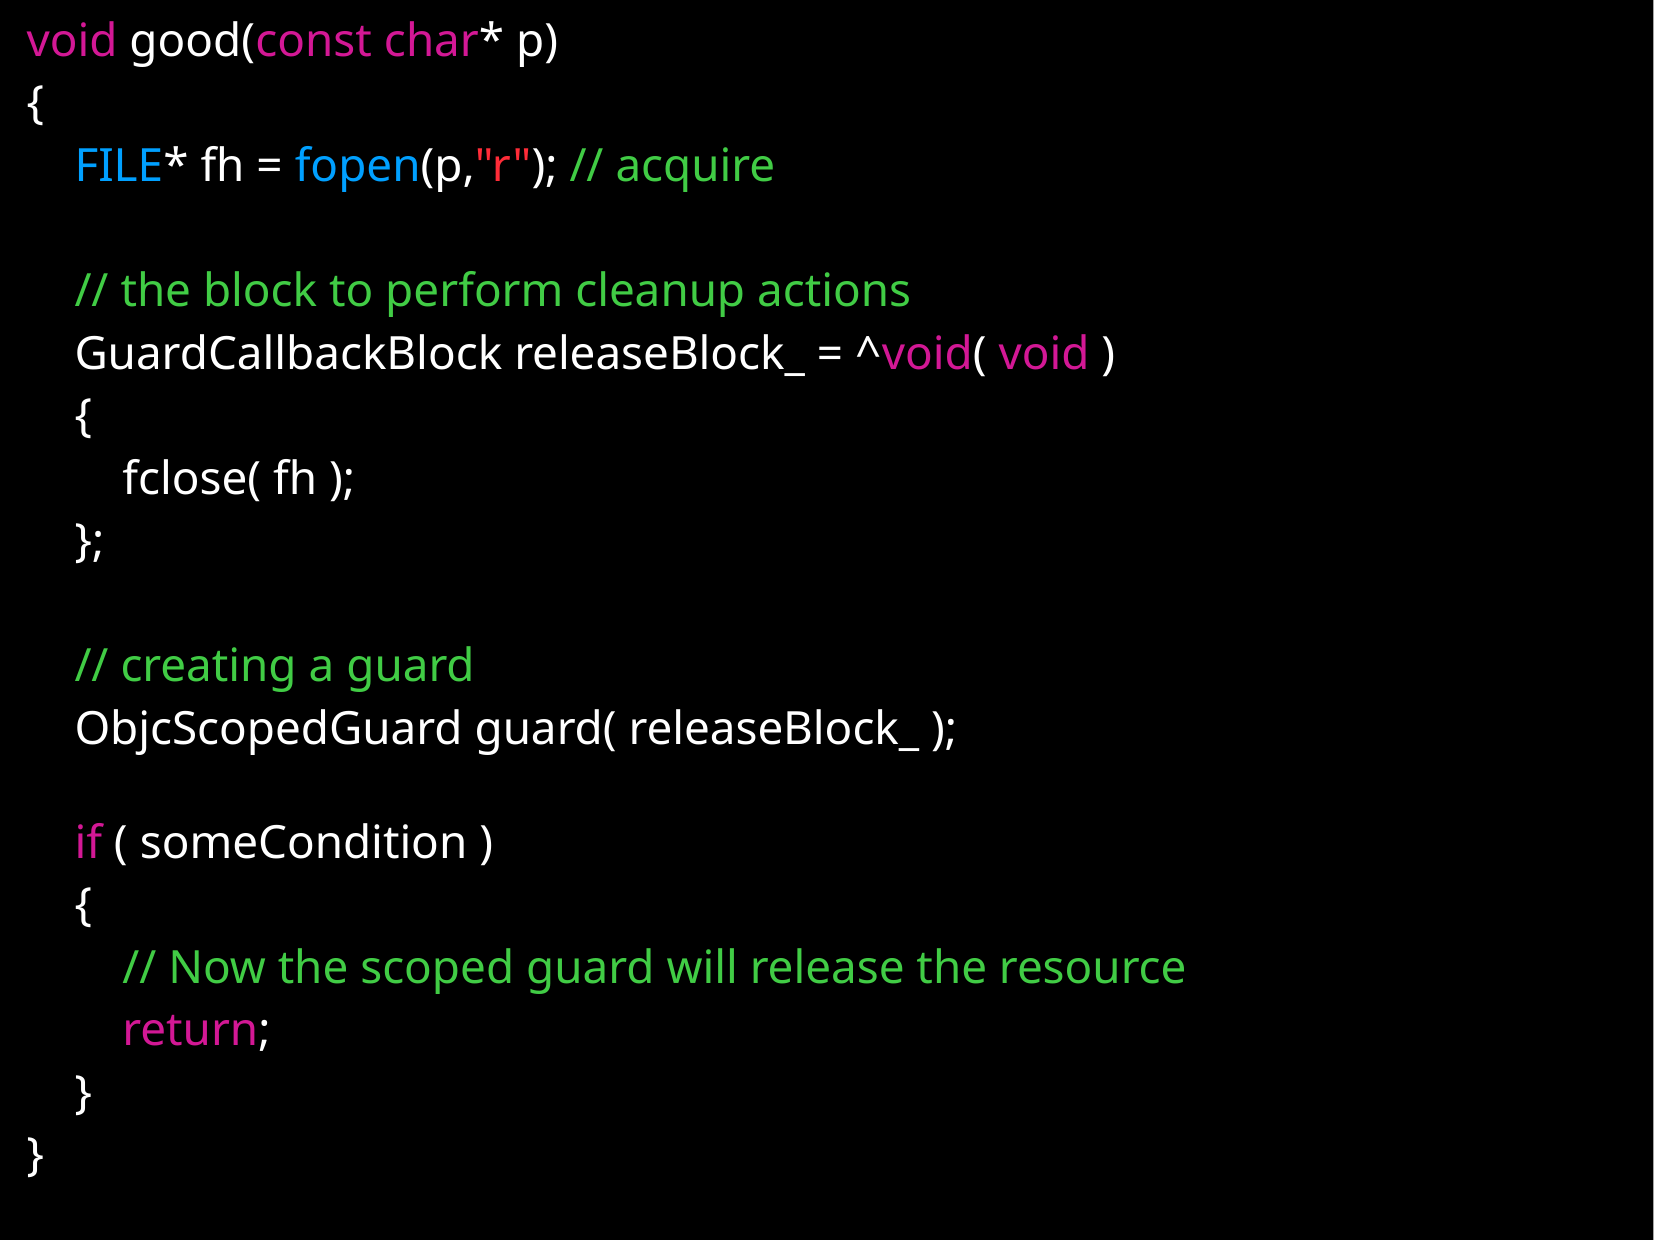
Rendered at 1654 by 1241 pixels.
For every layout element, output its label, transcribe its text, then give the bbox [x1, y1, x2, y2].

text_box void good(const char* p) { FILE* fh = fopen(p,"r"); // acquire // the block to perform cleanup actions GuardCallbackBlock releaseBlock_ = ^void( void ) { fclose( fh ); }; // creating a guard ObjcScopedGuard guard( releaseBlock_ ); if ( someCondition ) { // Now the scoped guard will release the resource return; } } [11, 0, 1642, 1229]
